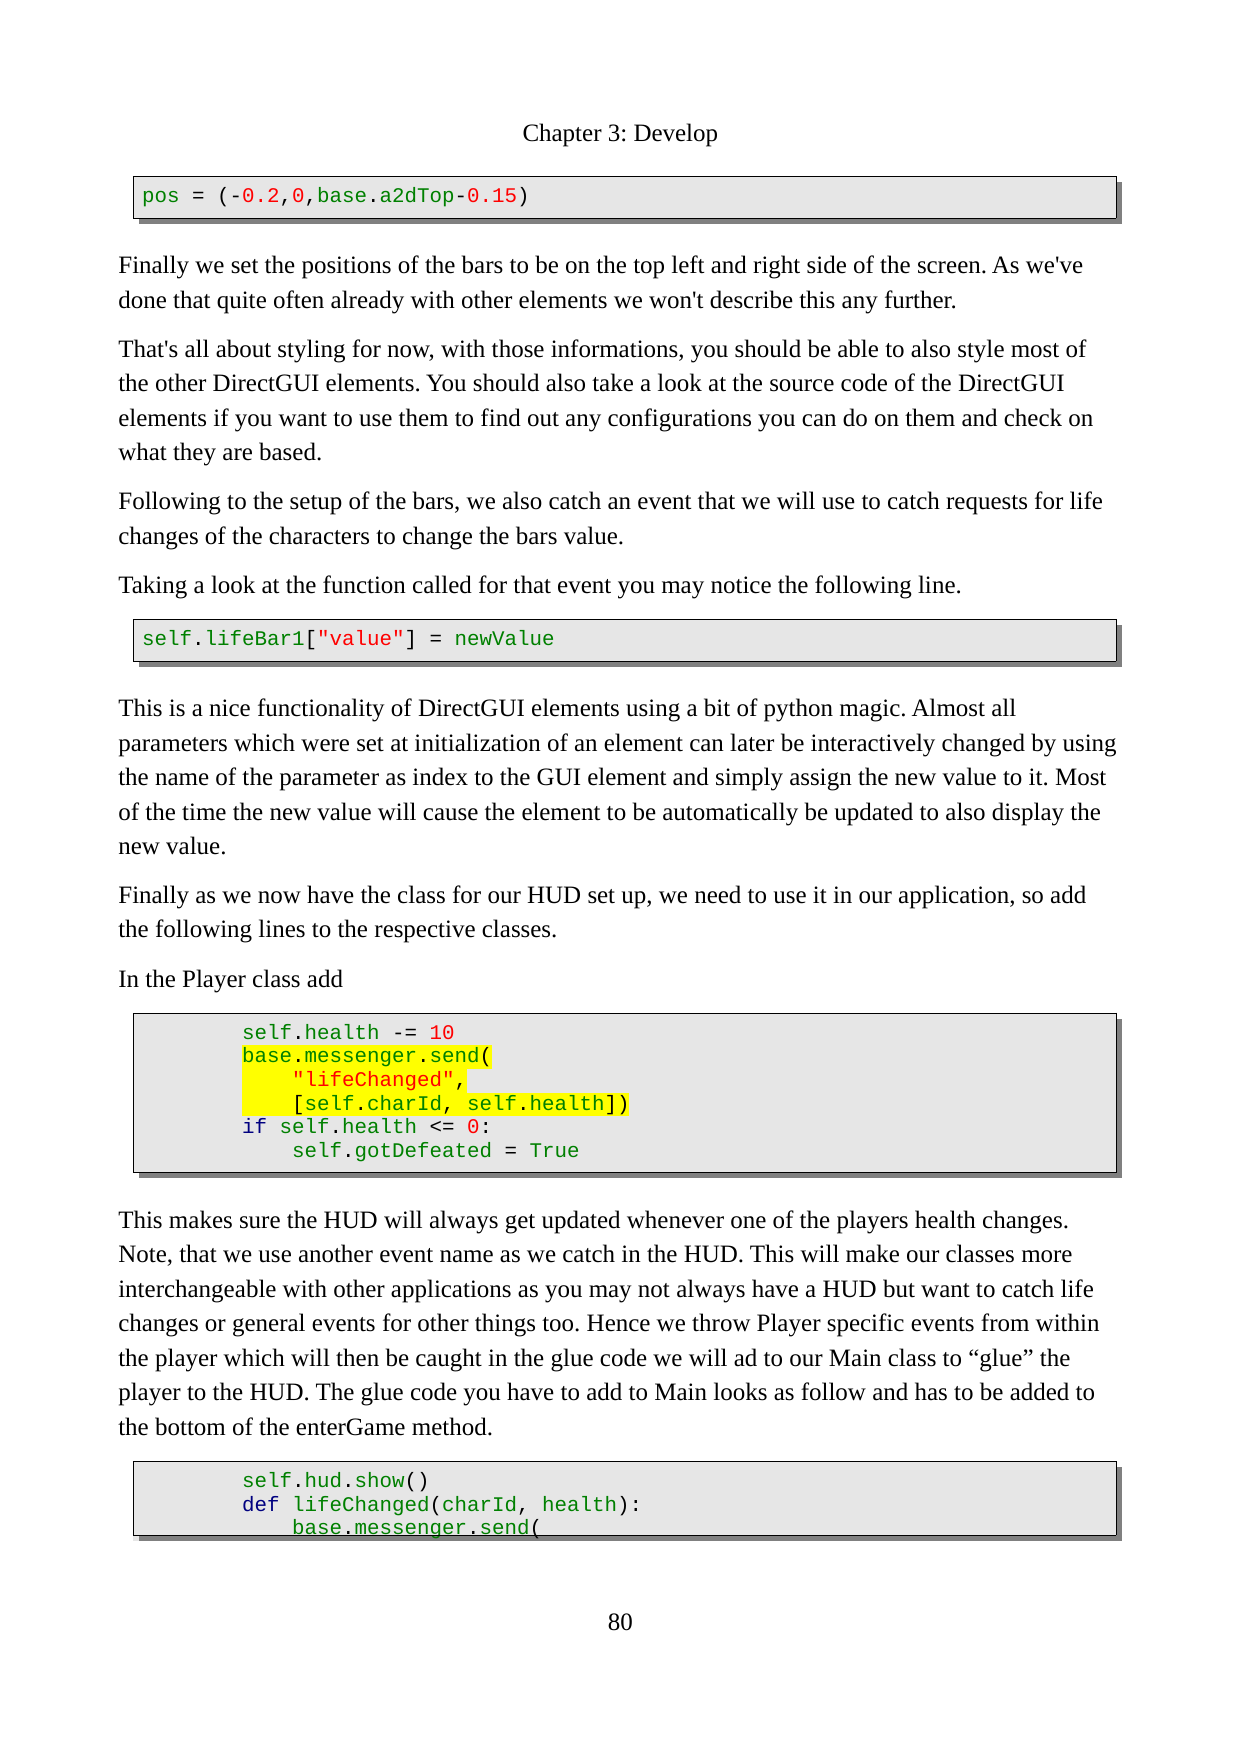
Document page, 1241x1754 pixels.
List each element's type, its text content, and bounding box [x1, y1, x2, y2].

text This makes sure the HUD will always get updated whenever one of the players health changes. Note, that we use another event name as we catch in the HUD. This will make our classes more interchangeable with other applications as you may not always have a HUD but want to catch life changes or general events for other things too. Hence we throw Player specific events from within the player which will then be caught in the glue code we will ad to our Main class to “glue” the player to the HUD. The glue code you have to add to Main looks as follow and has to be added to the bottom of the enterGame method. [118, 1205, 1122, 1441]
text self.gotDefeated = True [134, 1131, 1116, 1172]
text self.lifeBar1["value"] = newValue [134, 620, 1116, 661]
text self.health -= 10 [134, 1014, 1116, 1036]
text Taking a look at the function called for that event you may notice the following line. [118, 570, 1122, 599]
text This is a nice functionality of DirectGUI elements using a bit of python magic. Almost all parameters which were set at initialization of an element can later be interactively changed by using the name of the parameter as index to the GUI element and simply assign the new value to it. Most of the time the new value will cause the element to be automatically be updated to also display the new value. [118, 693, 1122, 860]
text [self.charId, self.health]) [134, 1084, 1116, 1107]
text base.messenger.send( [134, 1036, 1116, 1060]
text Finally we set the positions of the bars to be on the top left and right side of the screen. As we've done that quite often already with other elements we won't describe this any further. [118, 250, 1122, 314]
text That's all about styling for now, with those informations, you should be able to also style most of the other DirectGUI elements. You should also take a look at the source code of the DirectGUI elements if you want to use them to find out any configurations you can do on them and check on what they are based. [118, 334, 1122, 466]
text Finally as we now have the class for our HUD set up, we need to use it in our application, so add the following lines to the respective classes. [118, 880, 1122, 943]
text In the Player class add [118, 964, 1122, 992]
text Following to the setup of the bars, we also catch an event that we will use to catch requests for life changes of the characters to change the bars value. [118, 486, 1122, 550]
text def lifeChanged(charId, health): [134, 1484, 1116, 1508]
text base.messenger.send( [134, 1508, 1116, 1535]
text pos = (-0.2,0,base.a2dTop-0.15) [134, 177, 1116, 218]
text self.hud.show() [134, 1462, 1116, 1484]
text "lifeChanged", [134, 1060, 1116, 1084]
text if self.health <= 0: [134, 1107, 1116, 1131]
